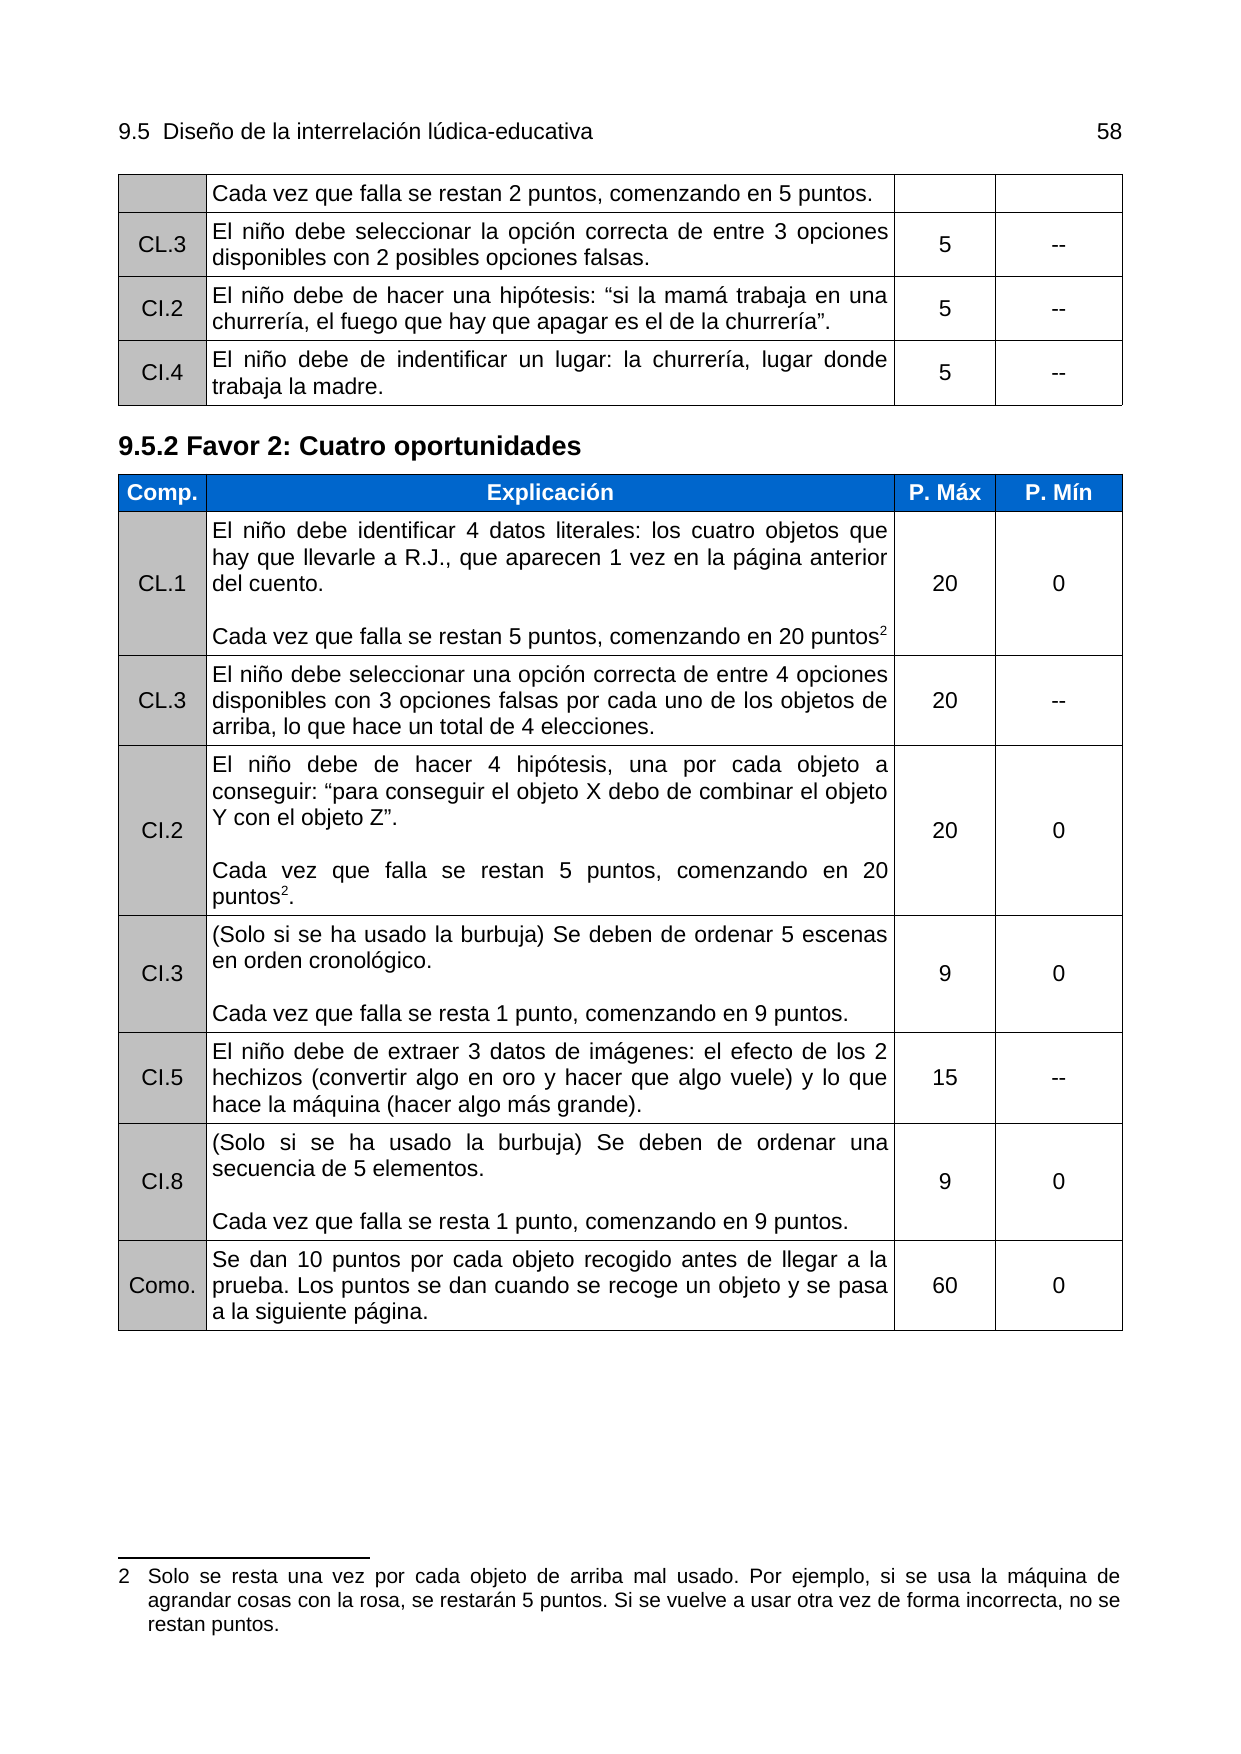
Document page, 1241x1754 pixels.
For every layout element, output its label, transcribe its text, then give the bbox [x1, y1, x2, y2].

table_cell (Solo si se ha usado la burbuja) Se deben de ordenar una secuencia de 5 elementos. Cada vez que falla se resta 1 punto, comenzando en 9 puntos. [207, 1124, 894, 1240]
table_header Comp. [119, 475, 206, 511]
table_cell Cada vez que falla se restan 2 puntos, comenzando en 5 puntos. [207, 175, 894, 212]
table_cell [119, 175, 206, 212]
table_cell 0 [996, 916, 1122, 1032]
table_cell CI.8 [119, 1124, 206, 1240]
table_cell -- [996, 213, 1122, 276]
table_cell El niño debe seleccionar una opción correcta de entre 4 opciones disponibles con 3 opciones falsas por cada uno de los objetos de arriba, lo que hace un total de 4 elecciones. [207, 656, 894, 745]
table_cell CL.3 [119, 213, 206, 276]
table_cell El niño debe de hacer una hipótesis: “si la mamá trabaja en una churrería, el fuego que hay que apagar es el de la churrería”. [207, 277, 894, 340]
table_cell Como. [119, 1241, 206, 1330]
table_cell 0 [996, 1124, 1122, 1240]
table_cell El niño debe de extraer 3 datos de imágenes: el efecto de los 2 hechizos (convertir algo en oro y hacer que algo vuele) y lo que hace la máquina (hacer algo más grande). [207, 1033, 894, 1123]
table_cell 9 [895, 916, 995, 1032]
table_cell 20 [895, 512, 995, 655]
table_cell -- [996, 341, 1122, 405]
table_cell 20 [895, 656, 995, 745]
table_cell -- [996, 1033, 1122, 1123]
table_cell 15 [895, 1033, 995, 1123]
table_cell 5 [895, 213, 995, 276]
table_cell 0 [996, 746, 1122, 915]
table_cell 60 [895, 1241, 995, 1330]
table_cell El niño debe identificar 4 datos literales: los cuatro objetos que hay que llevarle a R.J., que aparecen 1 vez en la página anterior del cuento. Cada vez que falla se restan 5 puntos, comenzando en 20 puntos [207, 512, 894, 655]
table_cell (Solo si se ha usado la burbuja) Se deben de ordenar 5 escenas en orden cronológico. Cada vez que falla se resta 1 punto, comenzando en 9 puntos. [207, 916, 894, 1032]
table_cell 0 [996, 1241, 1122, 1330]
table_cell CL.3 [119, 656, 206, 745]
table_cell El niño debe de hacer 4 hipótesis, una por cada objeto a conseguir: “para conseguir el objeto X debo de combinar el objeto Y con el objeto Z”. Cada vez que falla se restan 5 puntos, comenzando en 20 puntos2. [207, 746, 894, 915]
table_cell CI.2 [119, 746, 206, 915]
table_header P. Mín [996, 475, 1122, 511]
table_cell 5 [895, 277, 995, 340]
table_cell [996, 175, 1122, 212]
table_cell CI.4 [119, 341, 206, 405]
table_cell 9 [895, 1124, 995, 1240]
table_cell 20 [895, 746, 995, 915]
table_cell 0 [996, 512, 1122, 655]
table_cell Se dan 10 puntos por cada objeto recogido antes de llegar a la prueba. Los puntos se dan cuando se recoge un objeto y se pasa a la siguiente página. [207, 1241, 894, 1330]
table_cell 5 [895, 341, 995, 405]
subtitle Favor 2: Cuatro oportunidades [118, 430, 1122, 461]
table_cell -- [996, 277, 1122, 340]
table_header Explicación [207, 475, 894, 511]
table_cell CI.5 [119, 1033, 206, 1123]
table_cell CI.3 [119, 916, 206, 1032]
table_cell El niño debe seleccionar la opción correcta de entre 3 opciones disponibles con 2 posibles opciones falsas. [207, 213, 894, 276]
table_cell El niño debe de indentificar un lugar: la churrería, lugar donde trabaja la madre. [207, 341, 894, 405]
table_cell -- [996, 656, 1122, 745]
table_cell CL.1 [119, 512, 206, 655]
table_cell CI.2 [119, 277, 206, 340]
table_cell [895, 175, 995, 212]
table_header P. Máx [895, 475, 995, 511]
